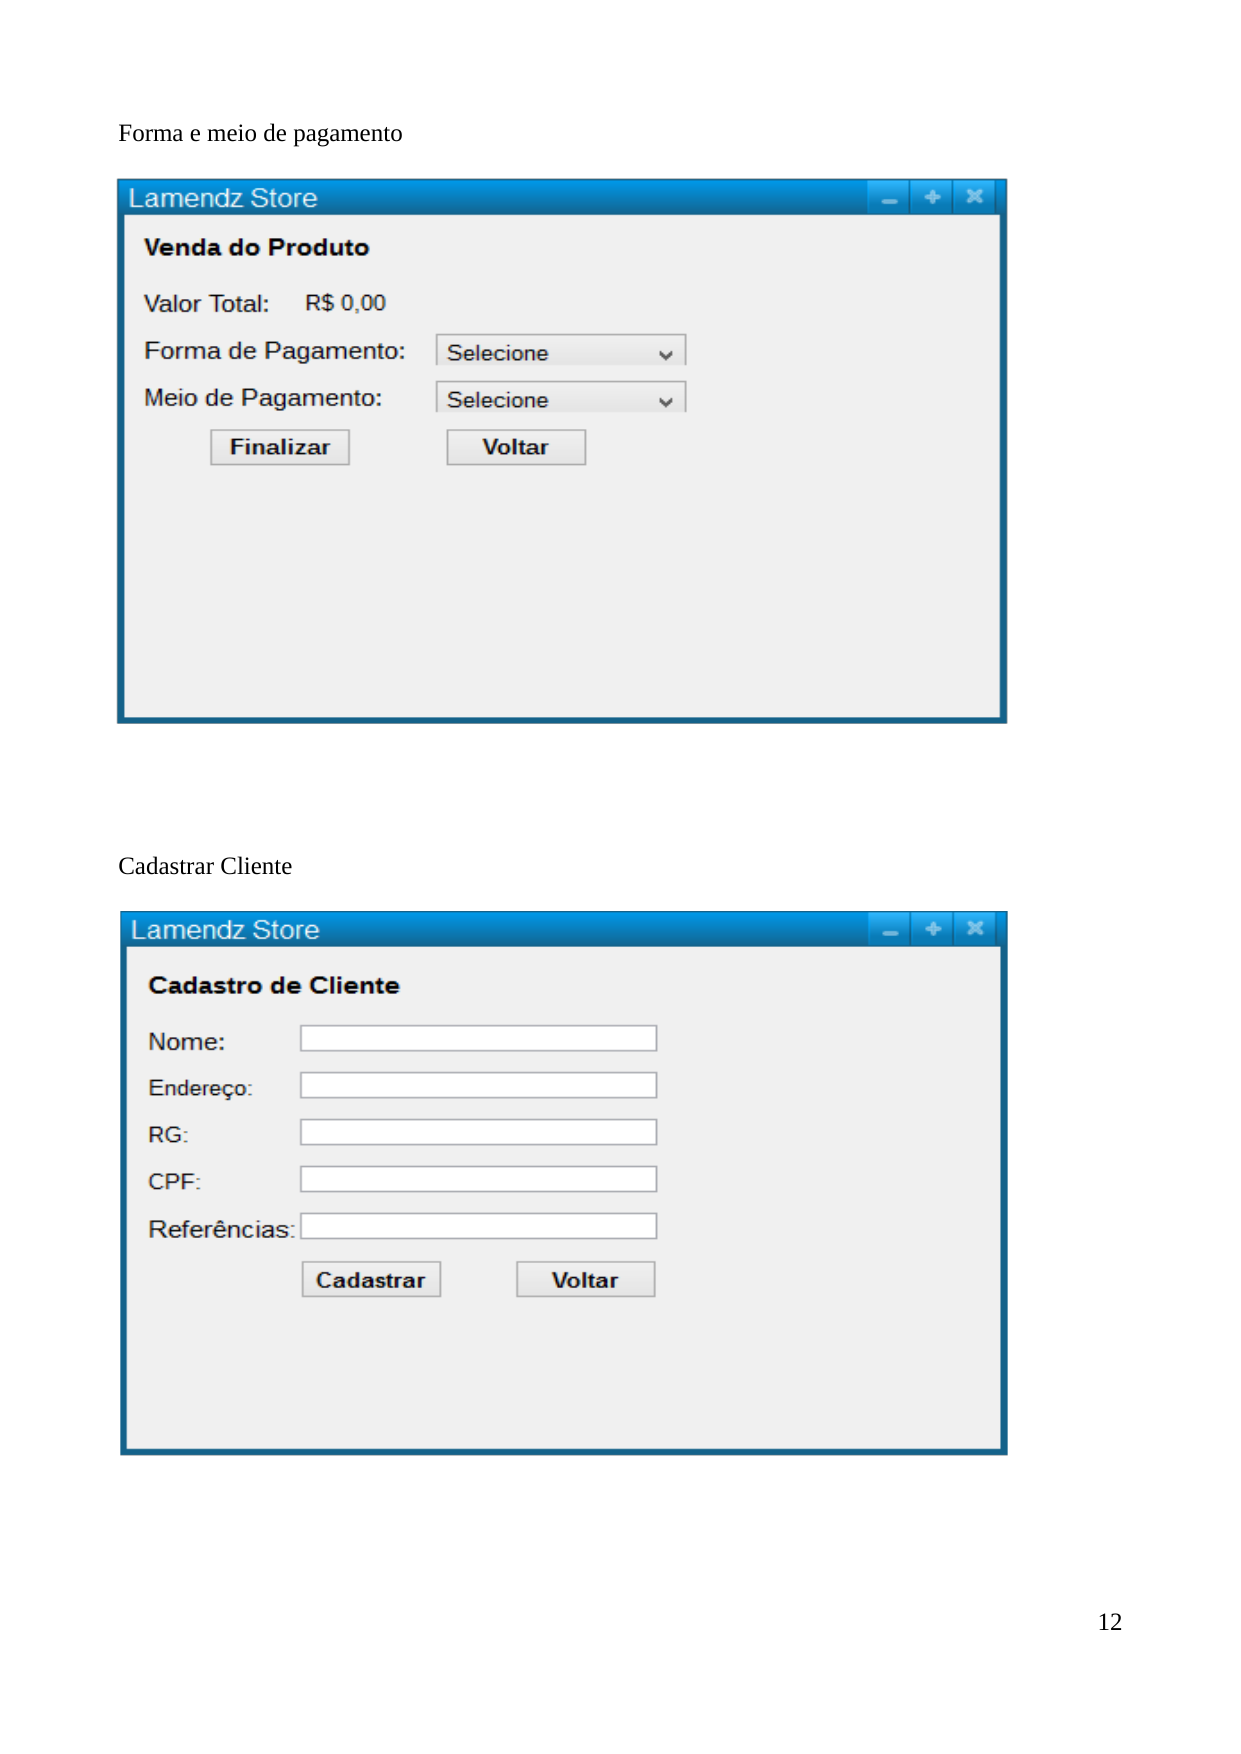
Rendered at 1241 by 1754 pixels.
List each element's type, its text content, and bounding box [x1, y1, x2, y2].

subtitle Cadastrar Cliente [118, 851, 1122, 880]
picture [114, 176, 1011, 727]
picture [120, 911, 1008, 1457]
picture [869, 911, 910, 935]
subtitle Forma e meio de pagamento [118, 118, 1122, 147]
picture [912, 911, 996, 935]
